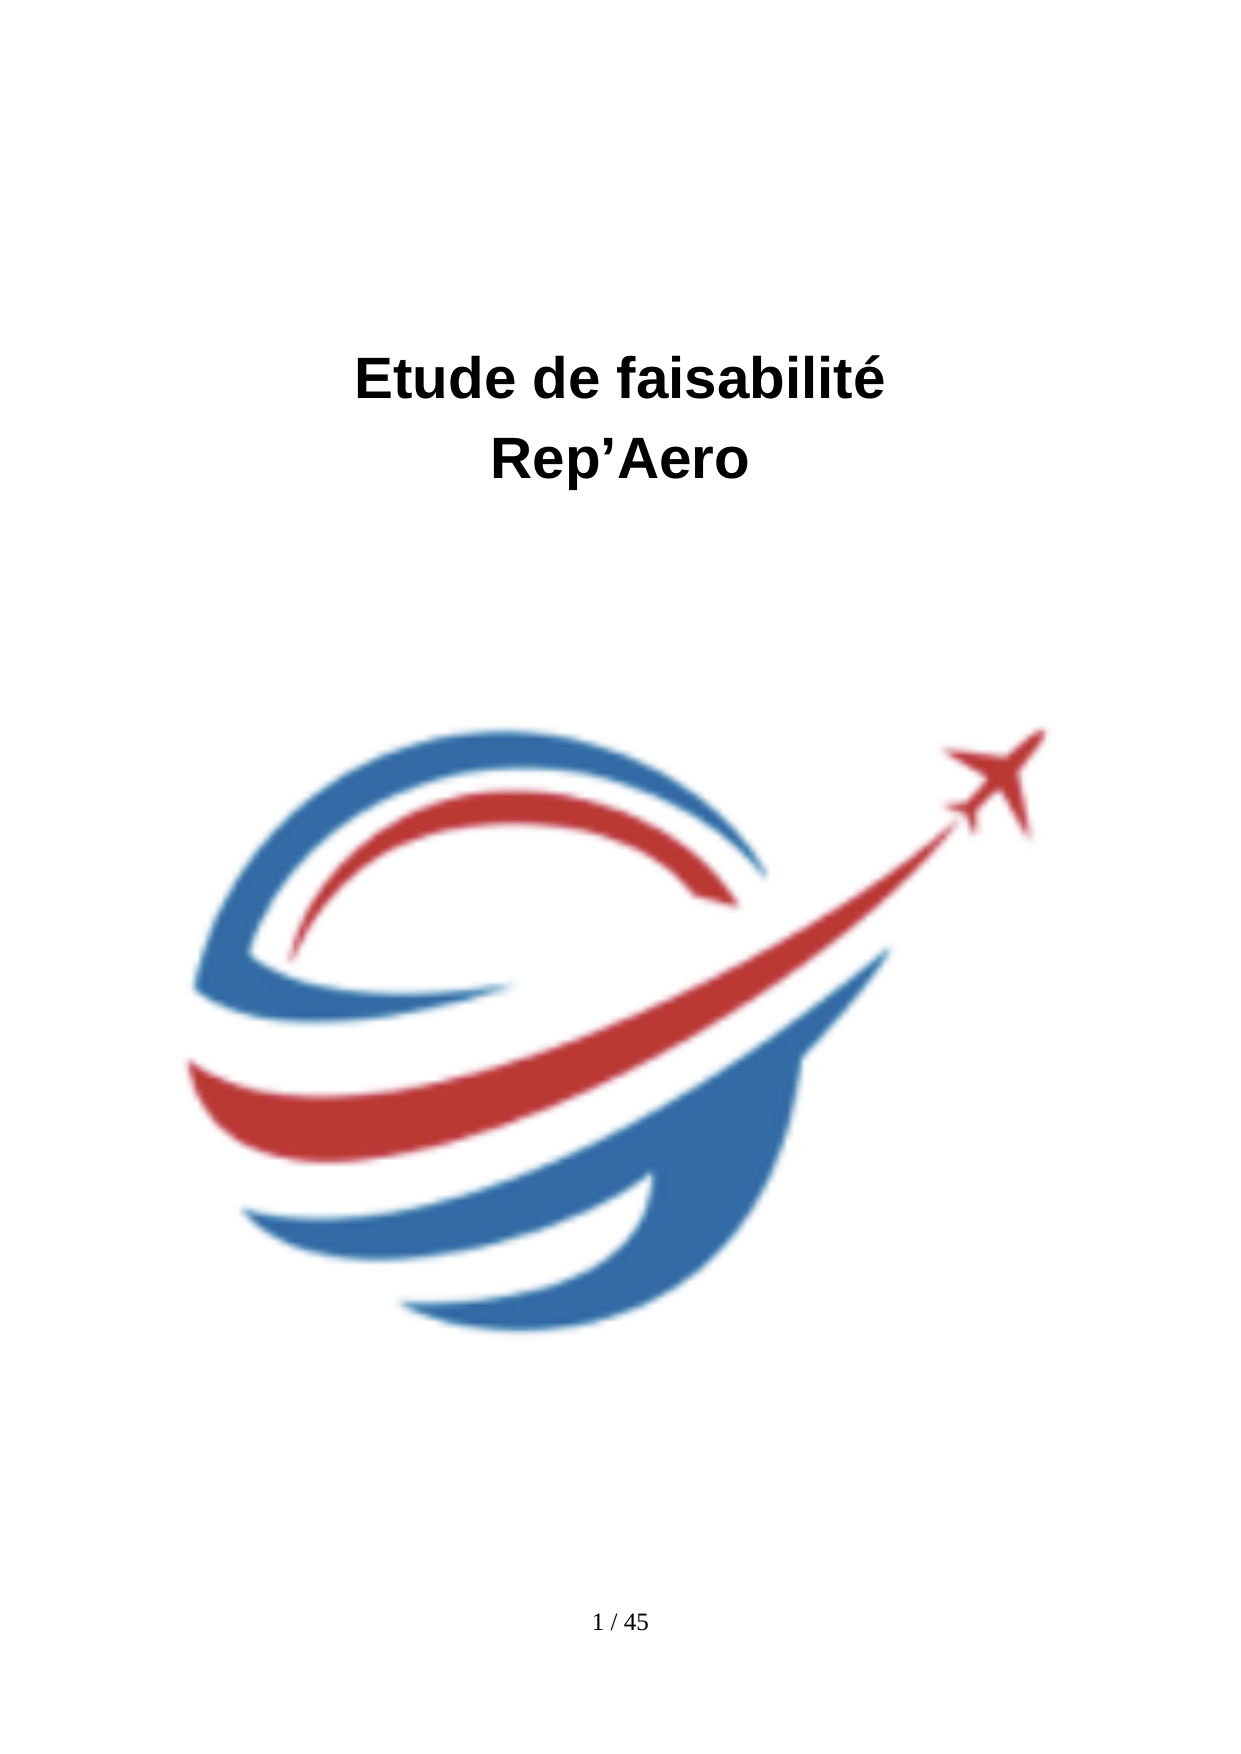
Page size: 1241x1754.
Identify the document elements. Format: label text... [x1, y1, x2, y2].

text Rep’Aero [118, 424, 1122, 491]
picture [170, 698, 1070, 1386]
title Etude de faisabilité [118, 344, 1122, 411]
